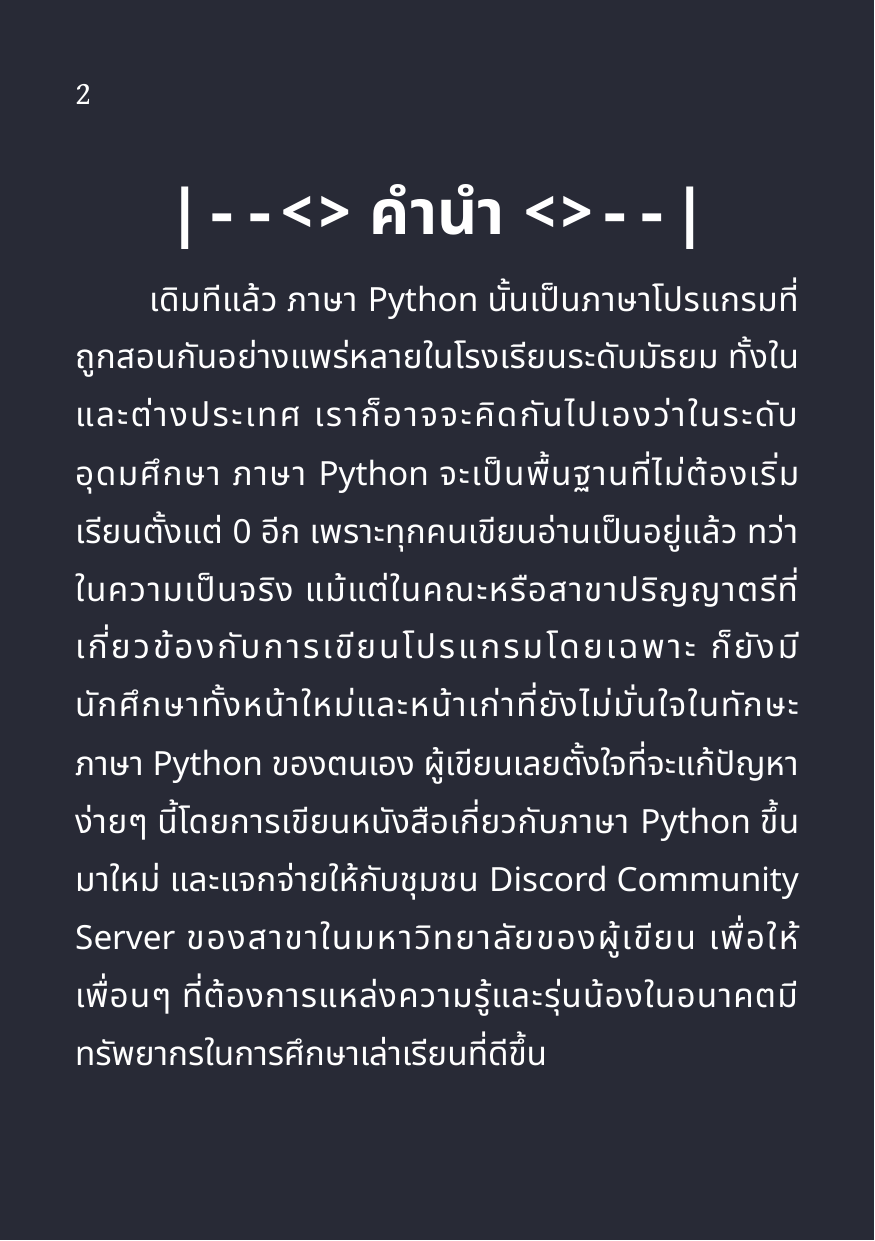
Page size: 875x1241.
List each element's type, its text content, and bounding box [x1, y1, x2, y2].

text เดิมทีแล้ว ภาษา Python นั้นเป็นภาษาโปรแกรมที่ถูกสอนกันอย่างแพร่หลายในโรงเรียนระดับมัธยม ทั้งในและต่างประเทศ เราก็อาจจะคิดกันไปเองว่าในระดับอุดมศึกษา ภาษา Python จะเป็นพื้นฐานที่ไม่ต้องเริ่มเรียนตั้งแต่ 0 อีก เพราะทุกคนเขียนอ่านเป็นอยู่แล้ว ทว่าในความเป็นจริง แม้แต่ในคณะหรือสาขาปริญญาตรีที่เกี่ยวข้องกับการเขียนโปรแกรมโดยเฉพาะ ก็ยังมีนักศึกษาทั้งหน้าใหม่และหน้าเก่าที่ยังไม่มั่นใจในทักษะภาษา Python ของตนเอง ผู้เขียนเลยตั้งใจที่จะแก้ปัญหาง่ายๆ นี้โดยการเขียนหนังสือเกี่ยวกับภาษา Python ขึ้นมาใหม่ และแจกจ่ายให้กับชุมชน Discord Community Server ของสาขาในมหาวิทยาลัยของผู้เขียน เพื่อให้เพื่อนๆ ที่ต้องการแหล่งความรู้และรุ่นน้องในอนาคตมีทรัพยากรในการศึกษาเล่าเรียนที่ดีขึ้น [75, 275, 799, 1080]
subtitle |--<> คำนำ <>--| [75, 168, 799, 263]
